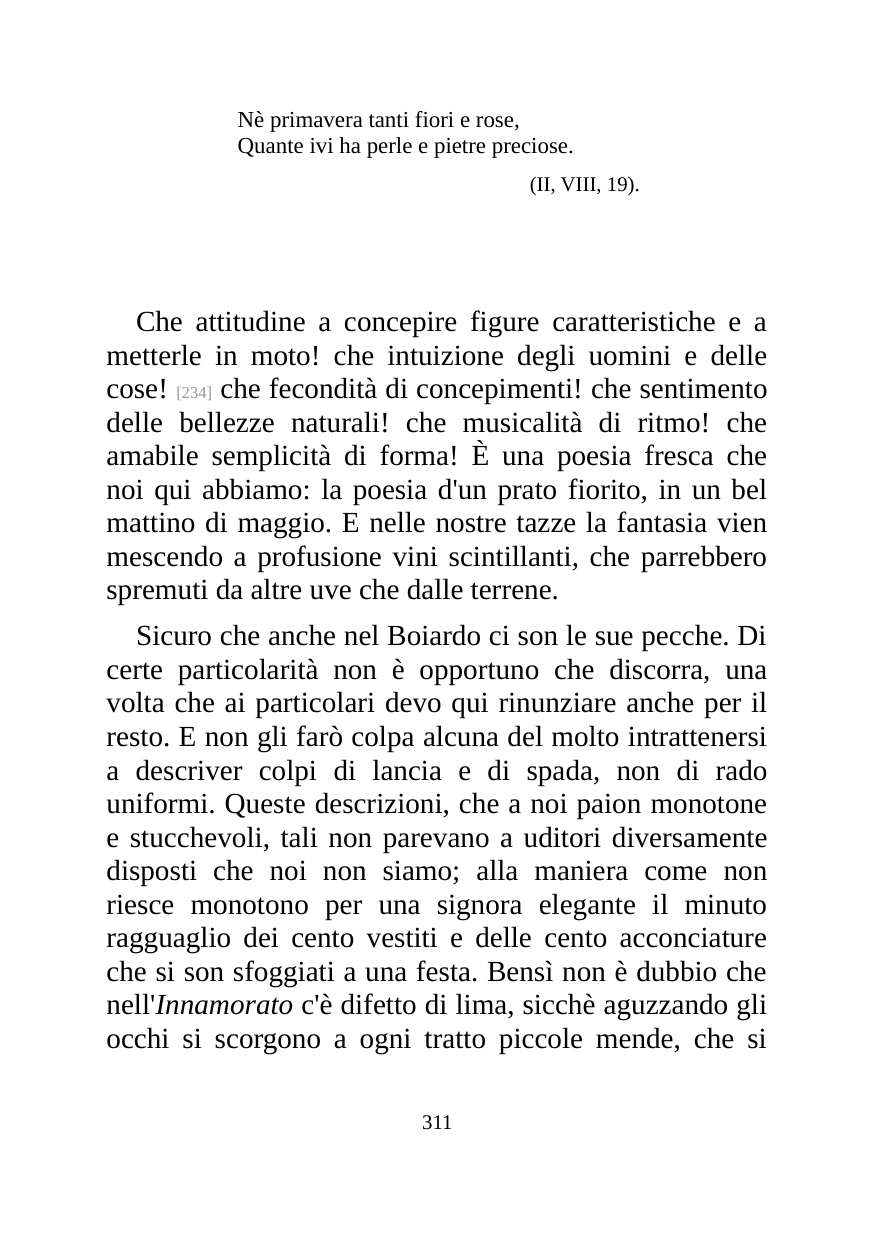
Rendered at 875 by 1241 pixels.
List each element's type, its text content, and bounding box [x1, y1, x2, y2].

text Quante ivi ha perle e pietre preciose. [237, 133, 768, 159]
text Che attitudine a concepire figure caratteristiche e a metterle in moto! che intuizione degli uomini e delle cose! [234] che fecondità di concepimenti! che sentimento delle bellezze naturali! che musicalità di ritmo! che amabile semplicità di forma! È una poesia fresca che noi qui abbiamo: la poesia d'un prato fiorito, in un bel mattino di maggio. E nelle nostre tazze la fantasia vien mescendo a profusione vini scintillanti, che parrebbero spremuti da altre uve che dalle terrene. [106, 304, 768, 606]
text Nè primavera tanti fiori e rose, [237, 106, 768, 133]
text (II, VIII, 19). [500, 171, 768, 196]
text Sicuro che anche nel Boiardo ci son le sue pecche. Di certe particolarità non è opportuno che discorra, una volta che ai particolari devo qui rinunziare anche per il resto. E non gli farò colpa alcuna del molto intrattenersi a descriver colpi di lancia e di spada, non di rado uniformi. Queste descrizioni, che a noi paion monotone e stucchevoli, tali non parevano a uditori diversamente disposti che noi non siamo; alla maniera come non riesce monotono per una signora elegante il minuto ragguaglio dei cento vestiti e delle cento acconciature che si son sfoggiati a una festa. Bensì non è dubbio che nell'Innamorato c'è difetto di lima, sicchè aguzzando gli occhi si scorgono a ogni tratto piccole mende, che si [106, 618, 768, 1054]
